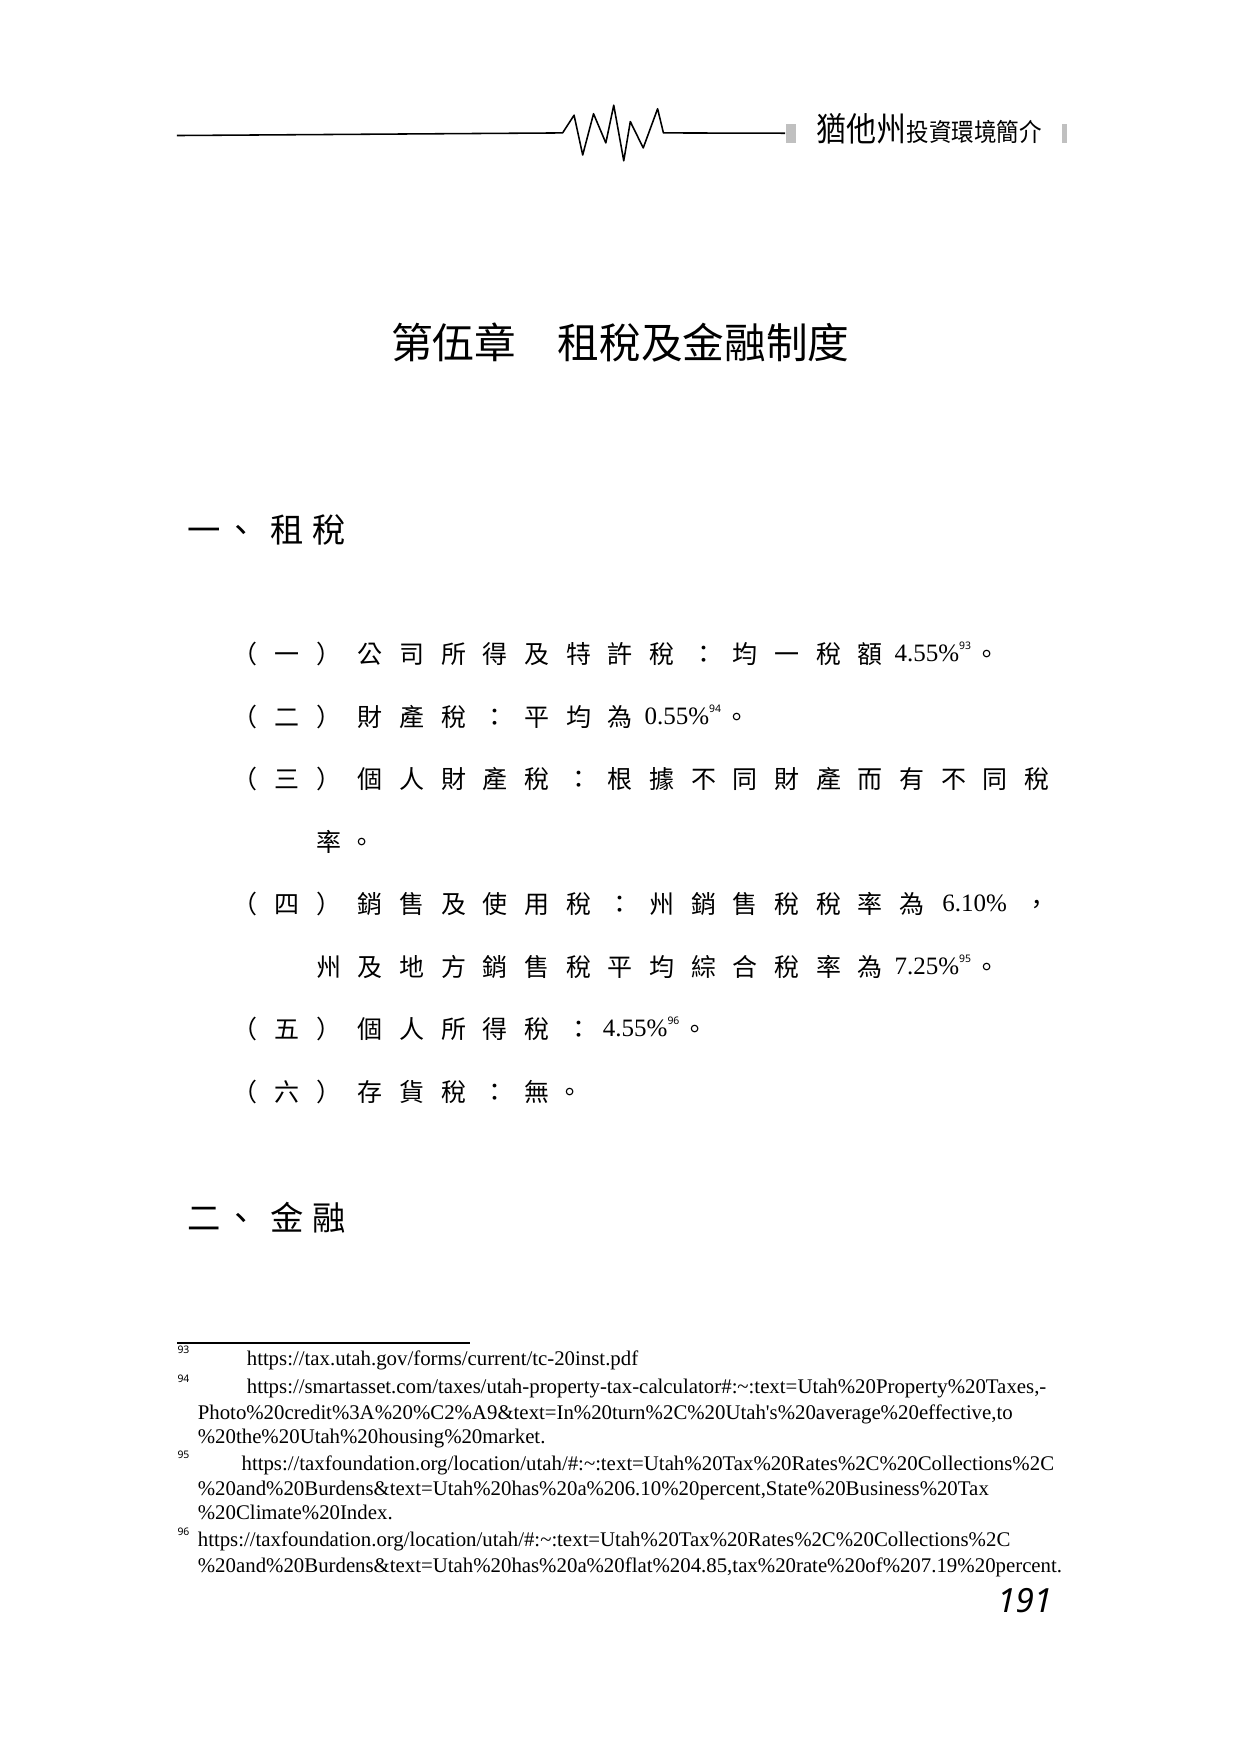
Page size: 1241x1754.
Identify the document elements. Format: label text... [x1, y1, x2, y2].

text （五）個人所得稅：4.55%。 [207, 986, 1058, 1049]
text 二、金融 [183, 1174, 1058, 1236]
text https://taxfoundation.org/location/utah/#:~:text=Utah%20Tax%20Rates%2C%20Collections%2C%20and%20Burdens&text=Utah%20has%20a%20flat%204.85,tax%20rate%20of%207.19%20percent. [177, 1524, 1063, 1577]
text 一、租稅 [183, 486, 1058, 549]
text https://taxfoundation.org/location/utah/#:~:text=Utah%20Tax%20Rates%2C%20Collections%2C%20and%20Burdens&text=Utah%20has%20a%206.10%20percent,State%20Business%20Tax%20Climate%20Index. [177, 1448, 1063, 1524]
text （一）公司所得及特許稅：均一稅額4.55%。 [207, 611, 1058, 674]
text （三）個人財產稅：根據不同財產而有不同稅率。 [207, 736, 1058, 861]
text 第伍章 租稅及金融制度 [183, 299, 1058, 361]
text （六）存貨稅：無。 [207, 1049, 1058, 1111]
text （二）財產稅：平均為0.55%。 [207, 674, 1058, 736]
text （四）銷售及使用稅：州銷售稅稅率為6.10%，州及地方銷售稅平均綜合稅率為7.25%。 [207, 861, 1058, 986]
text https://tax.utah.gov/forms/current/tc-20inst.pdf [177, 1343, 1063, 1371]
text https://smartasset.com/taxes/utah-property-tax-calculator#:~:text=Utah%20Property%20Taxes,-Photo%20credit%3A%20%C2%A9&text=In%20turn%2C%20Utah's%20average%20effective,to%20the%20Utah%20housing%20market. [177, 1371, 1063, 1448]
